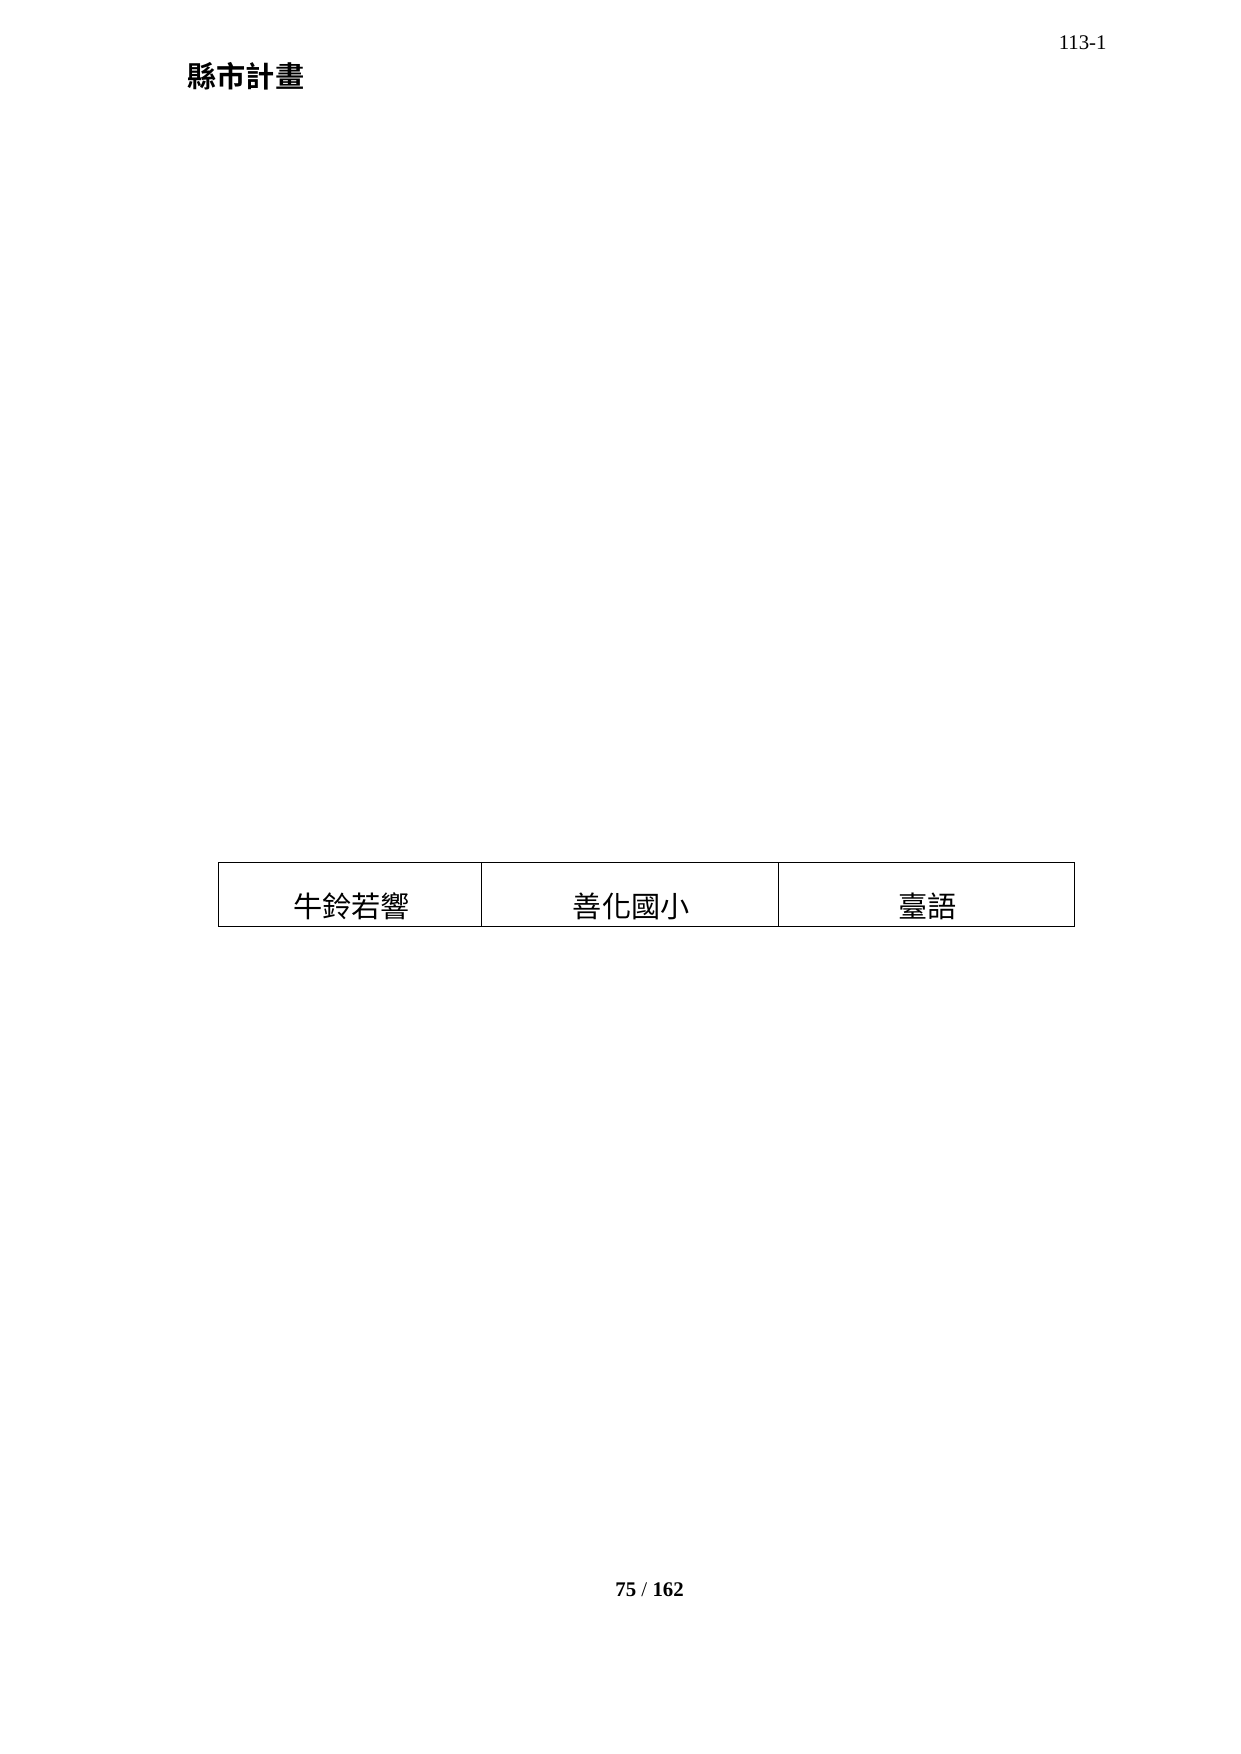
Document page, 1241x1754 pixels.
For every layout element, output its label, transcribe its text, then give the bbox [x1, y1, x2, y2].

table_cell 善化國小 [482, 863, 778, 926]
table_cell 臺語 [779, 863, 1074, 926]
table_cell 牛鈴若響 [219, 863, 481, 926]
